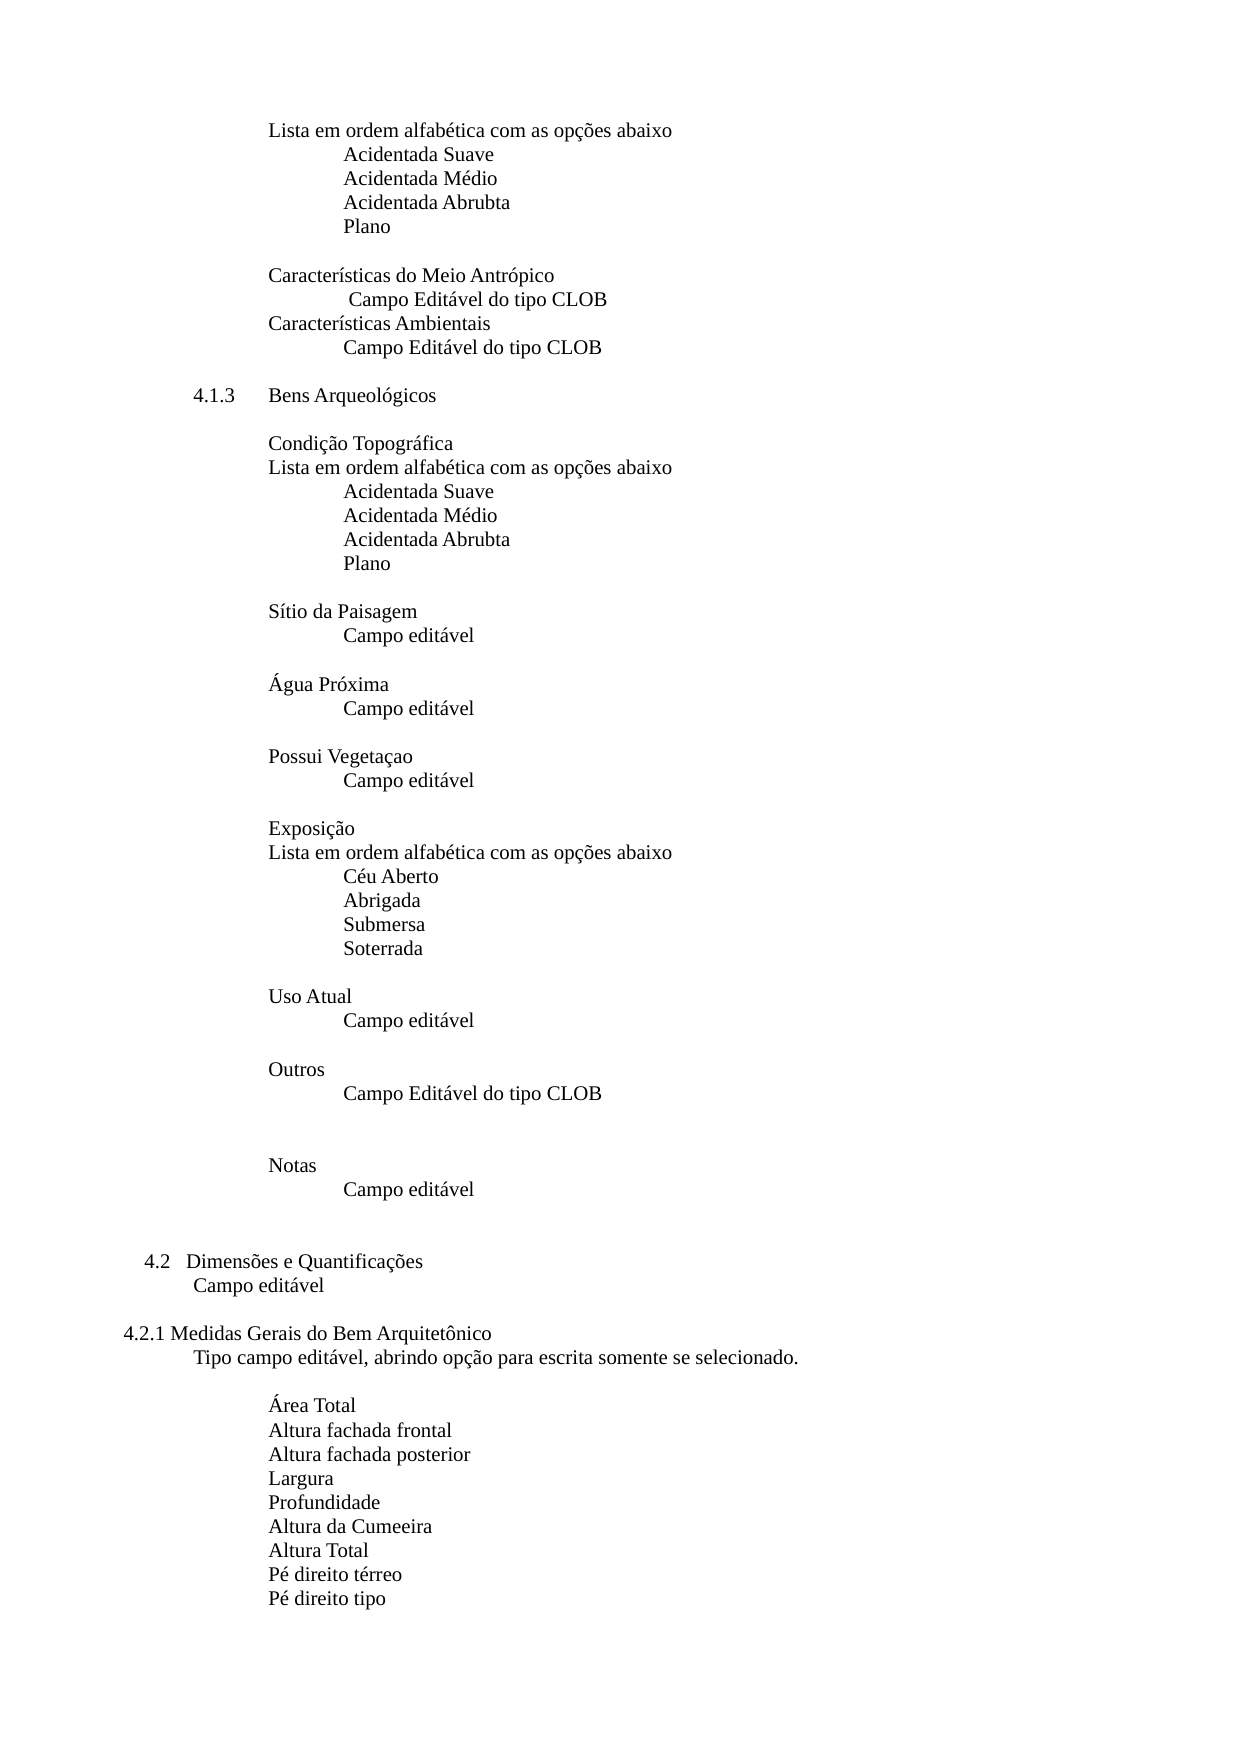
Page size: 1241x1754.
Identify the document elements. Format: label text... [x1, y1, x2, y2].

text Acidentada Suave [118, 479, 1122, 503]
text Campo editável [118, 1008, 1122, 1032]
text Possui Vegetaçao [118, 744, 1122, 768]
text Abrigada [118, 888, 1122, 912]
text Outros [118, 1057, 1122, 1081]
text Pé direito tipo [118, 1586, 1122, 1610]
text Plano [118, 551, 1122, 575]
text Uso Atual [118, 984, 1122, 1008]
text Acidentada Suave [118, 142, 1122, 166]
text Céu Aberto [118, 864, 1122, 888]
text Campo editável [118, 1177, 1122, 1201]
text Campo Editável do tipo CLOB [118, 335, 1122, 359]
text Características Ambientais [118, 311, 1122, 335]
text Altura Total [118, 1538, 1122, 1562]
text Profundidade [118, 1490, 1122, 1514]
text 4.1.3 Bens Arqueológicos [118, 383, 1122, 407]
text Altura fachada frontal [118, 1417, 1122, 1442]
text Condição Topográfica [118, 431, 1122, 455]
text Plano [118, 214, 1122, 238]
text Campo editável [118, 768, 1122, 792]
text Lista em ordem alfabética com as opções abaixo [118, 840, 1122, 864]
text Campo editável [118, 623, 1122, 647]
text Exposição [118, 816, 1122, 840]
text Campo editável [118, 696, 1122, 720]
text Campo Editável do tipo CLOB [118, 1081, 1122, 1105]
text Acidentada Médio [118, 503, 1122, 527]
text Acidentada Médio [118, 166, 1122, 190]
text Acidentada Abrubta [118, 190, 1122, 214]
text Campo editável [118, 1273, 1122, 1297]
text Tipo campo editável, abrindo opção para escrita somente se selecionado. [118, 1345, 1122, 1369]
text Altura fachada posterior [118, 1442, 1122, 1466]
text Soterrada [118, 936, 1122, 960]
text Características do Meio Antrópico [118, 262, 1122, 287]
text 4.2 Dimensões e Quantificações [118, 1249, 1122, 1273]
text Sítio da Paisagem [118, 599, 1122, 623]
text Campo Editável do tipo CLOB [118, 287, 1122, 311]
text Pé direito térreo [118, 1562, 1122, 1586]
text Largura [118, 1466, 1122, 1490]
text Submersa [118, 912, 1122, 936]
text Notas [118, 1153, 1122, 1177]
text Lista em ordem alfabética com as opções abaixo [118, 455, 1122, 479]
text Acidentada Abrubta [118, 527, 1122, 551]
text Lista em ordem alfabética com as opções abaixo [118, 118, 1122, 142]
text Água Próxima [118, 672, 1122, 696]
text 4.2.1 Medidas Gerais do Bem Arquitetônico [118, 1321, 1122, 1345]
text Área Total [118, 1393, 1122, 1417]
text Altura da Cumeeira [118, 1514, 1122, 1538]
